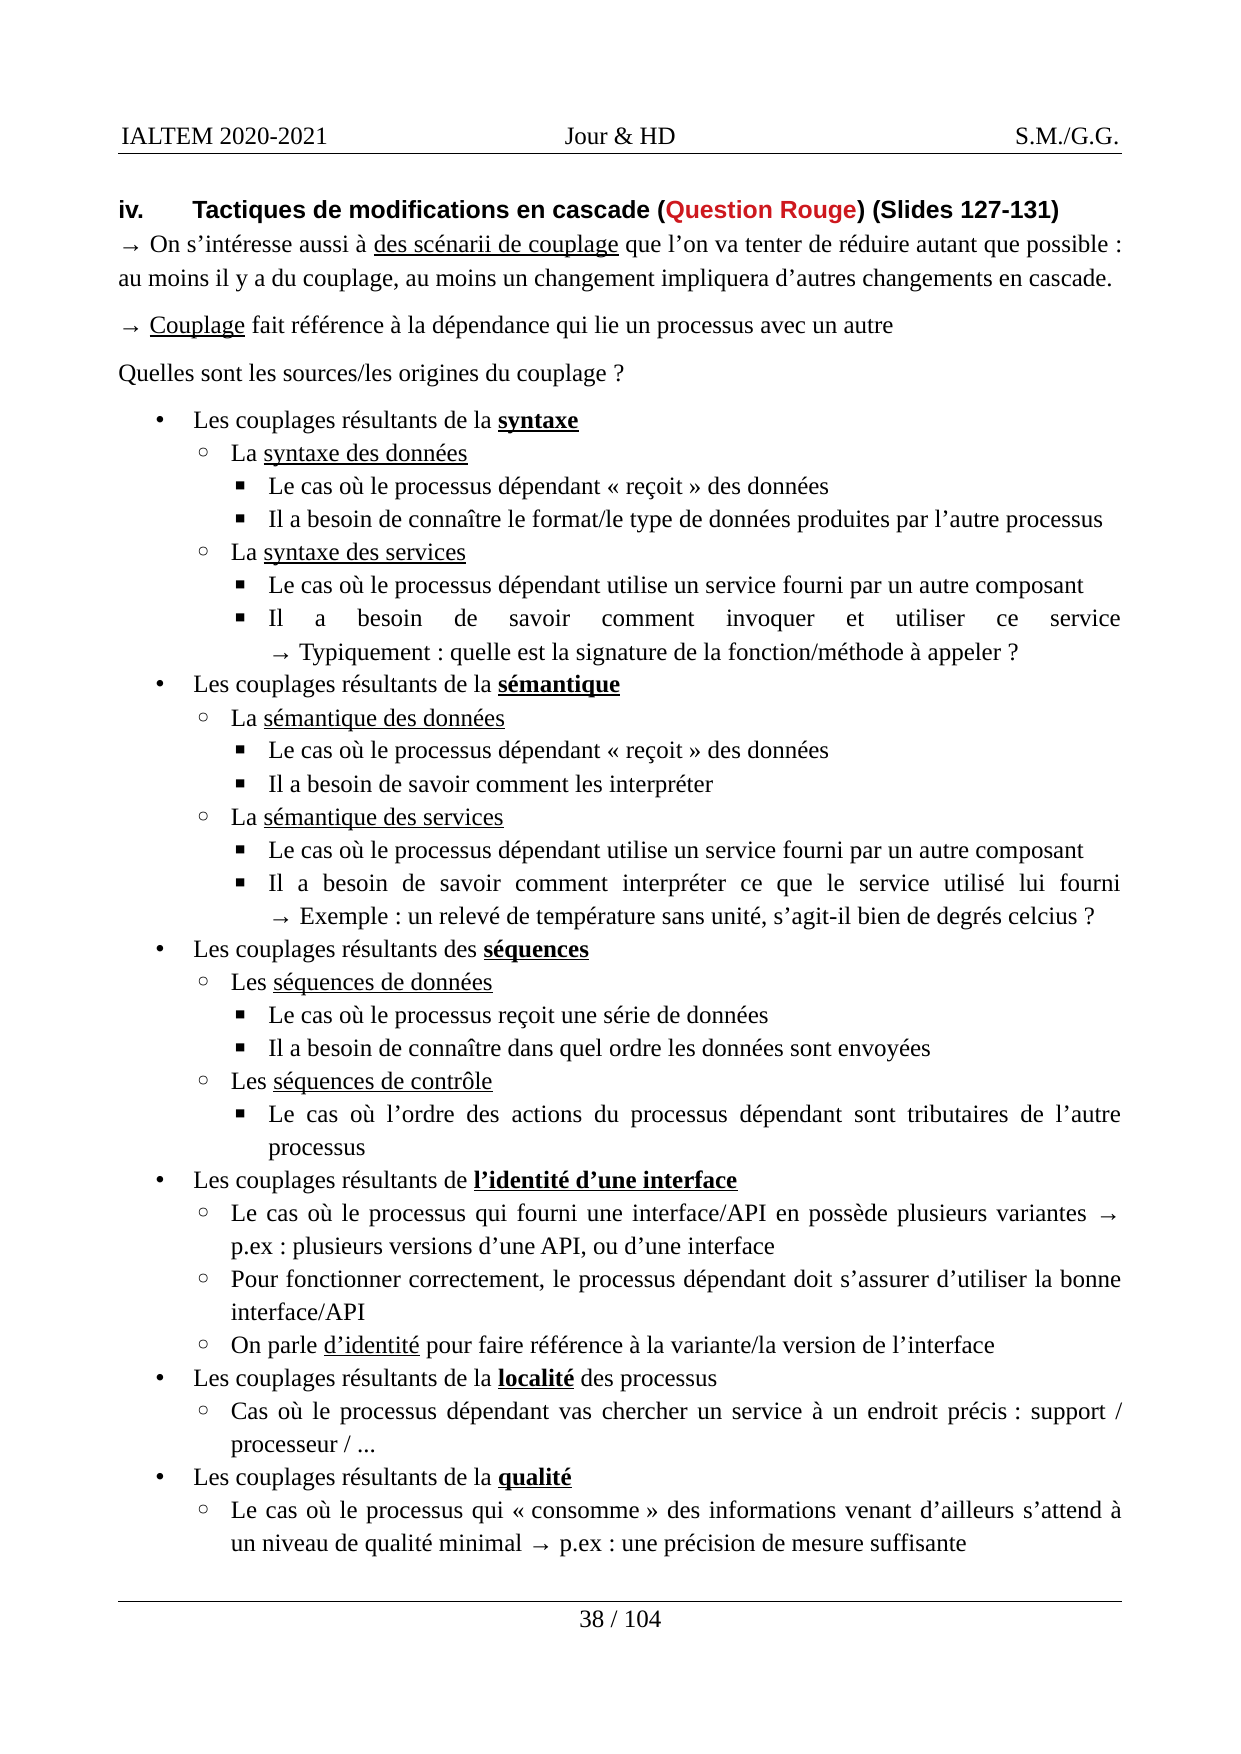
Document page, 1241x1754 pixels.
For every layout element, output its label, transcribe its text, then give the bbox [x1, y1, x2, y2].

list Le cas où le processus dépendant « reçoit » des données [231, 736, 1122, 764]
list La syntaxe des services [193, 537, 1122, 566]
list Les couplages résultants de l’identité d’une interface [156, 1165, 1122, 1194]
list Cas où le processus dépendant vas chercher un service à un endroit précis : support / processeur / ... [193, 1396, 1122, 1458]
subtitle Tactiques de modifications en cascade (Question Rouge) (Slides 127-131) [118, 195, 1122, 223]
list Les couplages résultants de la localité des processus [156, 1363, 1122, 1392]
list Les séquences de données [193, 967, 1122, 996]
list Il a besoin de connaître le format/le type de données produites par l’autre processus [231, 504, 1122, 533]
list Pour fonctionner correctement, le processus dépendant doit s’assurer d’utiliser la bonne interface/API [193, 1264, 1122, 1326]
list Les couplages résultants des séquences [156, 934, 1122, 962]
list Les couplages résultants de la qualité [156, 1462, 1122, 1491]
list Les couplages résultants de la syntaxe [156, 405, 1122, 434]
text → On s’intéresse aussi à des scénarii de couplage que l’on va tenter de réduire autant que possible : au moins il y a du couplage, au moins un changement impliquera d’autres changements en cascade. [118, 229, 1122, 291]
list Les couplages résultants de la sémantique [156, 669, 1122, 698]
text Quelles sont les sources/les origines du couplage ? [118, 358, 1122, 387]
list Le cas où le processus reçoit une série de données [231, 1000, 1122, 1028]
text → Couplage fait référence à la dépendance qui lie un processus avec un autre [118, 310, 1122, 339]
list On parle d’identité pour faire référence à la variante/la version de l’interface [193, 1330, 1122, 1359]
list Le cas où le processus dépendant « reçoit » des données [231, 471, 1122, 500]
list Il a besoin de connaître dans quel ordre les données sont envoyées [231, 1033, 1122, 1062]
list Il a besoin de savoir comment invoquer et utiliser ce service → Typiquement : quelle est la signature de la fonction/méthode à appeler ? [231, 603, 1122, 665]
list Le cas où le processus qui fourni une interface/API en possède plusieurs variantes → p.ex : plusieurs versions d’une API, ou d’une interface [193, 1198, 1122, 1260]
list La syntaxe des données [193, 438, 1122, 467]
list Il a besoin de savoir comment interpréter ce que le service utilisé lui fourni → Exemple : un relevé de température sans unité, s’agit-il bien de degrés celcius ? [231, 868, 1122, 929]
list Le cas où le processus qui « consomme » des informations venant d’ailleurs s’attend à un niveau de qualité minimal → p.ex : une précision de mesure suffisante [193, 1495, 1122, 1557]
list Le cas où le processus dépendant utilise un service fourni par un autre composant [231, 835, 1122, 863]
list La sémantique des services [193, 802, 1122, 830]
list Les séquences de contrôle [193, 1066, 1122, 1094]
list La sémantique des données [193, 703, 1122, 731]
list Le cas où l’ordre des actions du processus dépendant sont tributaires de l’autre processus [231, 1099, 1122, 1161]
list Il a besoin de savoir comment les interpréter [231, 769, 1122, 797]
list Le cas où le processus dépendant utilise un service fourni par un autre composant [231, 571, 1122, 599]
